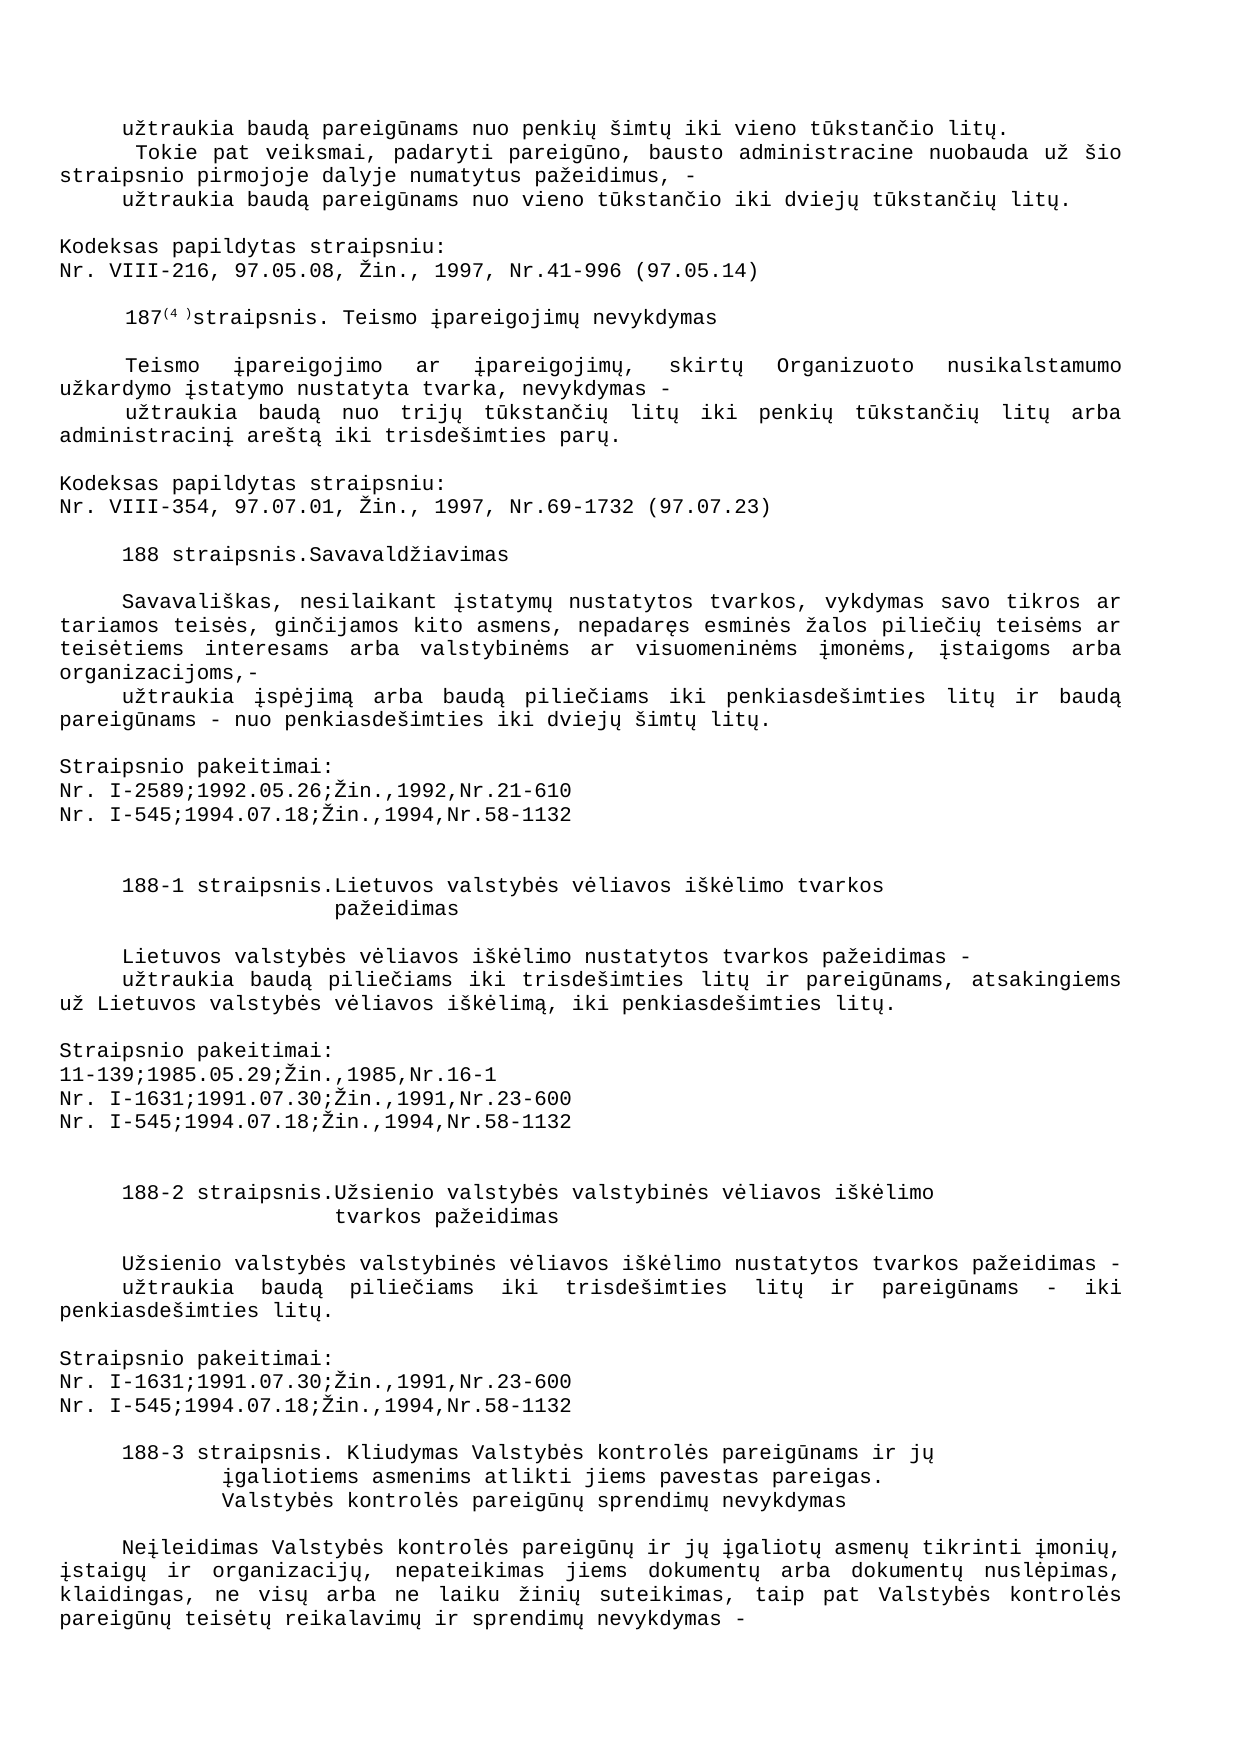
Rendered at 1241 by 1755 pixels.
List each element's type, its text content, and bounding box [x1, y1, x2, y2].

text Valstybės kontrolės pareigūnų sprendimų nevykdymas [59, 1489, 1122, 1513]
text Nr. I-2589;1992.05.26;Žin.,1992,Nr.21-610 [59, 780, 1122, 804]
text Nr. I-1631;1991.07.30;Žin.,1991,Nr.23-600 [59, 1088, 1122, 1111]
text Nr. I-545;1994.07.18;Žin.,1994,Nr.58-1132 [59, 1395, 1122, 1419]
text Kodeksas papildytas straipsniu: [59, 236, 1122, 260]
text Savavališkas, nesilaikant įstatymų nustatytos tvarkos, vykdymas savo tikros ar tariamos teisės, ginčijamos kito asmens, nepadaręs esminės žalos piliečių teisėms ar teisėtiems interesams arba valstybinėms ar visuomeninėms įmonėms, įstaigoms arba organizacijoms,- [59, 591, 1122, 686]
text Lietuvos valstybės vėliavos iškėlimo nustatytos tvarkos pažeidimas - [59, 946, 1122, 969]
text 188-1 straipsnis.Lietuvos valstybės vėliavos iškėlimo tvarkos [59, 875, 1122, 898]
text užtraukia baudą piliečiams iki trisdešimties litų ir pareigūnams, atsakingiems už Lietuvos valstybės vėliavos iškėlimą, iki penkiasdešimties litų. [59, 969, 1122, 1017]
text 188-3 straipsnis. Kliudymas Valstybės kontrolės pareigūnams ir jų [59, 1442, 1122, 1466]
text Užsienio valstybės valstybinės vėliavos iškėlimo nustatytos tvarkos pažeidimas - [59, 1253, 1122, 1277]
text Nr. VIII-354, 97.07.01, Žin., 1997, Nr.69-1732 (97.07.23) [59, 496, 1122, 520]
text užtraukia baudą pareigūnams nuo vieno tūkstančio iki dviejų tūkstančių litų. [59, 189, 1122, 213]
text Teismo įpareigojimo ar įpareigojimų, skirtų Organizuoto nusikalstamumo užkardymo įstatymo nustatyta tvarka, nevykdymas - [59, 354, 1122, 402]
text užtraukia įspėjimą arba baudą piliečiams iki penkiasdešimties litų ir baudą pareigūnams - nuo penkiasdešimties iki dviejų šimtų litų. [59, 686, 1122, 733]
text tvarkos pažeidimas [59, 1206, 1122, 1229]
text Nr. I-545;1994.07.18;Žin.,1994,Nr.58-1132 [59, 1111, 1122, 1135]
text užtraukia baudą pareigūnams nuo penkių šimtų iki vieno tūkstančio litų. [59, 118, 1122, 142]
text Nr. VIII-216, 97.05.08, Žin., 1997, Nr.41-996 (97.05.14) [59, 260, 1122, 284]
text Straipsnio pakeitimai: [59, 757, 1122, 780]
text Straipsnio pakeitimai: [59, 1040, 1122, 1064]
text Kodeksas papildytas straipsniu: [59, 473, 1122, 496]
text užtraukia baudą piliečiams iki trisdešimties litų ir pareigūnams - iki penkiasdešimties litų. [59, 1277, 1122, 1324]
text pažeidimas [59, 898, 1122, 922]
text Tokie pat veiksmai, padaryti pareigūno, bausto administracine nuobauda už šio straipsnio pirmojoje dalyje numatytus pažeidimus, - [59, 142, 1122, 189]
text 188-2 straipsnis.Užsienio valstybės valstybinės vėliavos iškėlimo [59, 1182, 1122, 1206]
text Straipsnio pakeitimai: [59, 1348, 1122, 1371]
text 11-139;1985.05.29;Žin.,1985,Nr.16-1 [59, 1064, 1122, 1088]
text 188 straipsnis.Savavaldžiavimas [59, 544, 1122, 567]
text Nr. I-1631;1991.07.30;Žin.,1991,Nr.23-600 [59, 1371, 1122, 1395]
text įgaliotiems asmenims atlikti jiems pavestas pareigas. [59, 1466, 1122, 1489]
text 187(4 )straipsnis. Teismo įpareigojimų nevykdymas [59, 307, 1122, 331]
text Neįleidimas Valstybės kontrolės pareigūnų ir jų įgaliotų asmenų tikrinti įmonių, įstaigų ir organizacijų, nepateikimas jiems dokumentų arba dokumentų nuslėpimas, klaidingas, ne visų arba ne laiku žinių suteikimas, taip pat Valstybės kontrolės pareigūnų teisėtų reikalavimų ir sprendimų nevykdymas - [59, 1537, 1122, 1631]
text Nr. I-545;1994.07.18;Žin.,1994,Nr.58-1132 [59, 804, 1122, 827]
text užtraukia baudą nuo trijų tūkstančių litų iki penkių tūkstančių litų arba administracinį areštą iki trisdešimties parų. [59, 402, 1122, 449]
